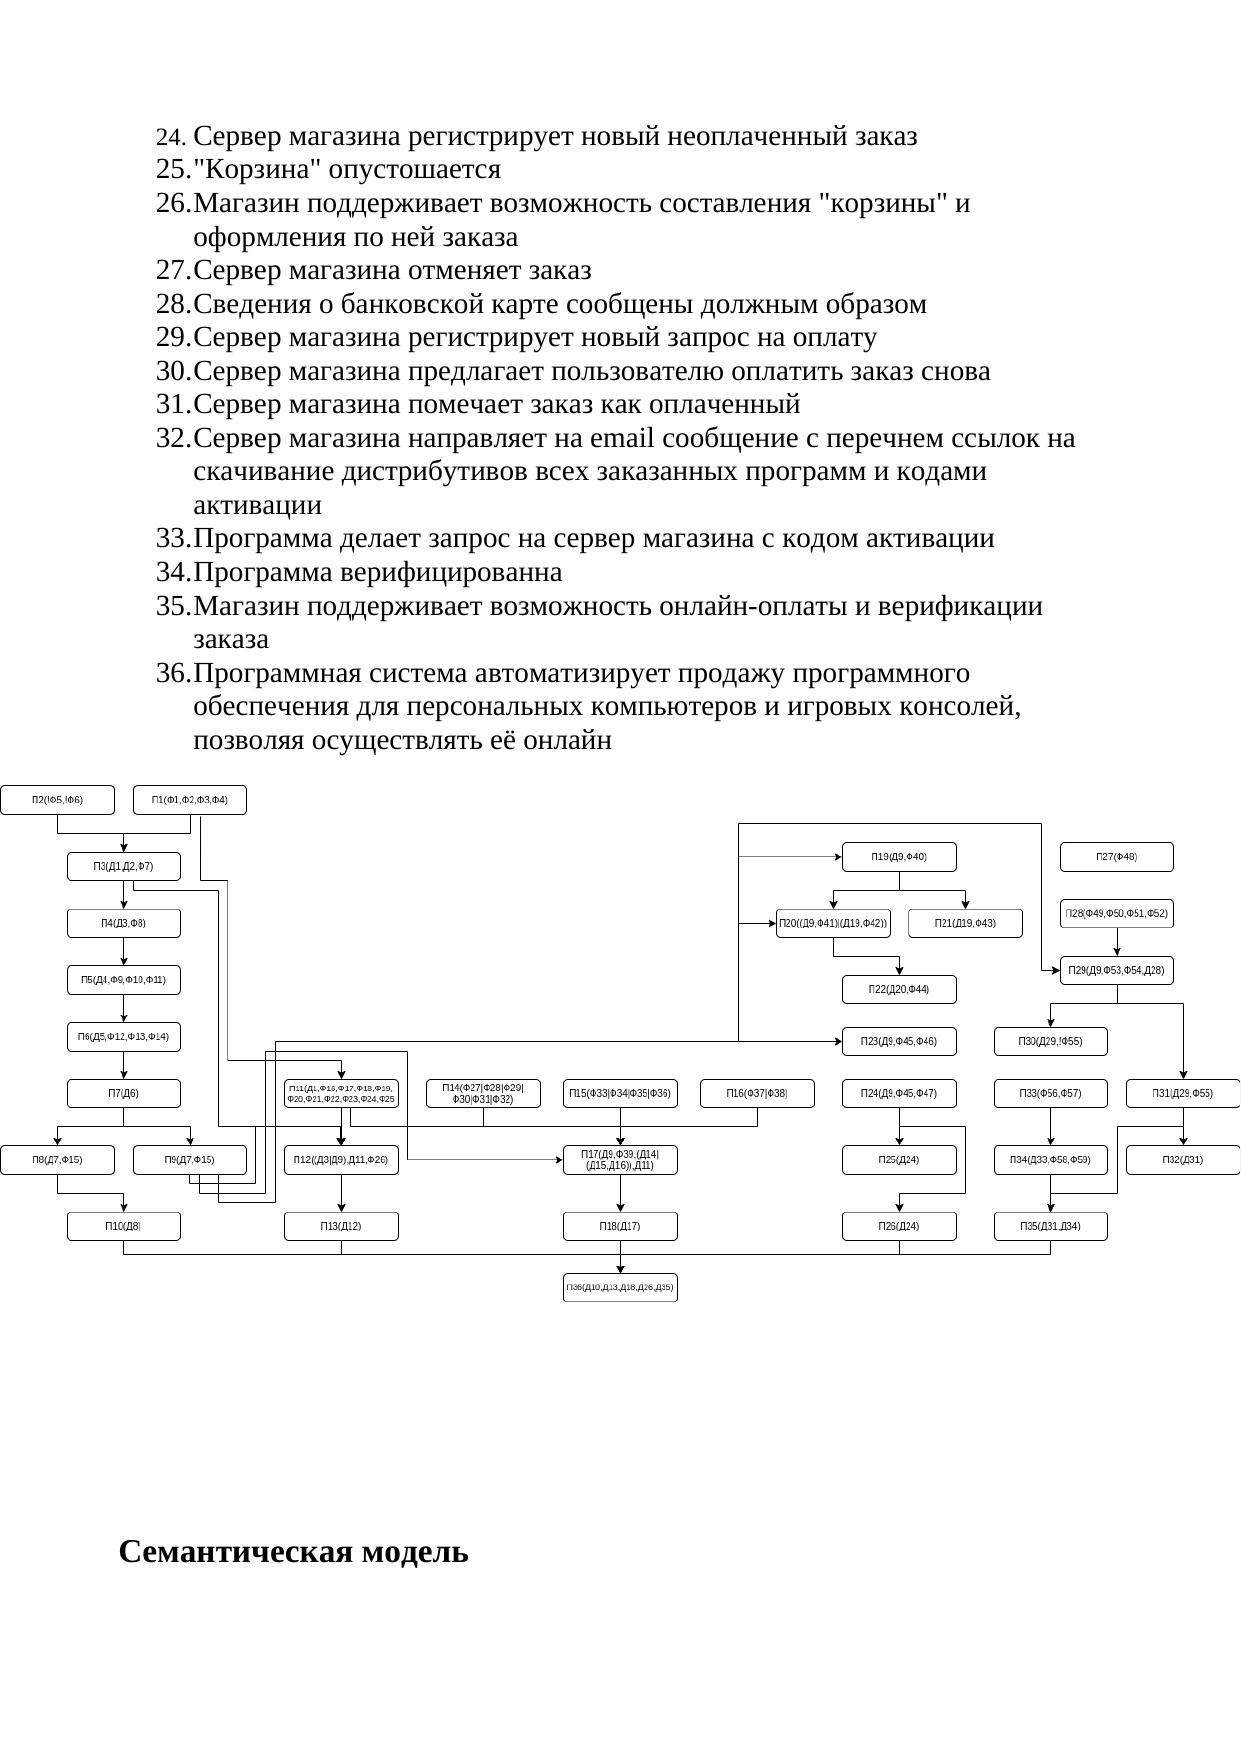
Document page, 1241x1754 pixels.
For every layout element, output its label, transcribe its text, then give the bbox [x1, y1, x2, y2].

list Сервер магазина направляет на email сообщение с перечнем ссылок на скачивание дистрибутивов всех заказанных программ и кодами активации [156, 420, 1122, 521]
picture [0, 785, 1241, 1302]
list Магазин поддерживает возможность онлайн-оплаты и верификации заказа [156, 588, 1122, 655]
list Программа верифицированна [156, 554, 1122, 588]
list Программа делает запрос на сервер магазина с кодом активации [156, 521, 1122, 554]
list Сервер магазина отменяет заказ [156, 252, 1122, 286]
list Сервер магазина регистрирует новый неоплаченный заказ [156, 118, 1122, 152]
list "Корзина" опустошается [156, 152, 1122, 185]
list Программная система автоматизирует продажу программного обеспечения для персональных компьютеров и игровых консолей, позволяя осуществлять её онлайн [156, 655, 1122, 755]
list Сервер магазина предлагает пользователю оплатить заказ снова [156, 353, 1122, 386]
list Сведения о банковской карте сообщены должным образом [156, 286, 1122, 319]
list Сервер магазина помечает заказ как оплаченный [156, 386, 1122, 420]
subtitle Семантическая модель [118, 1531, 1122, 1569]
list Сервер магазина регистрирует новый запрос на оплату [156, 319, 1122, 353]
list Магазин поддерживает возможность составления "корзины" и оформления по ней заказа [156, 185, 1122, 252]
